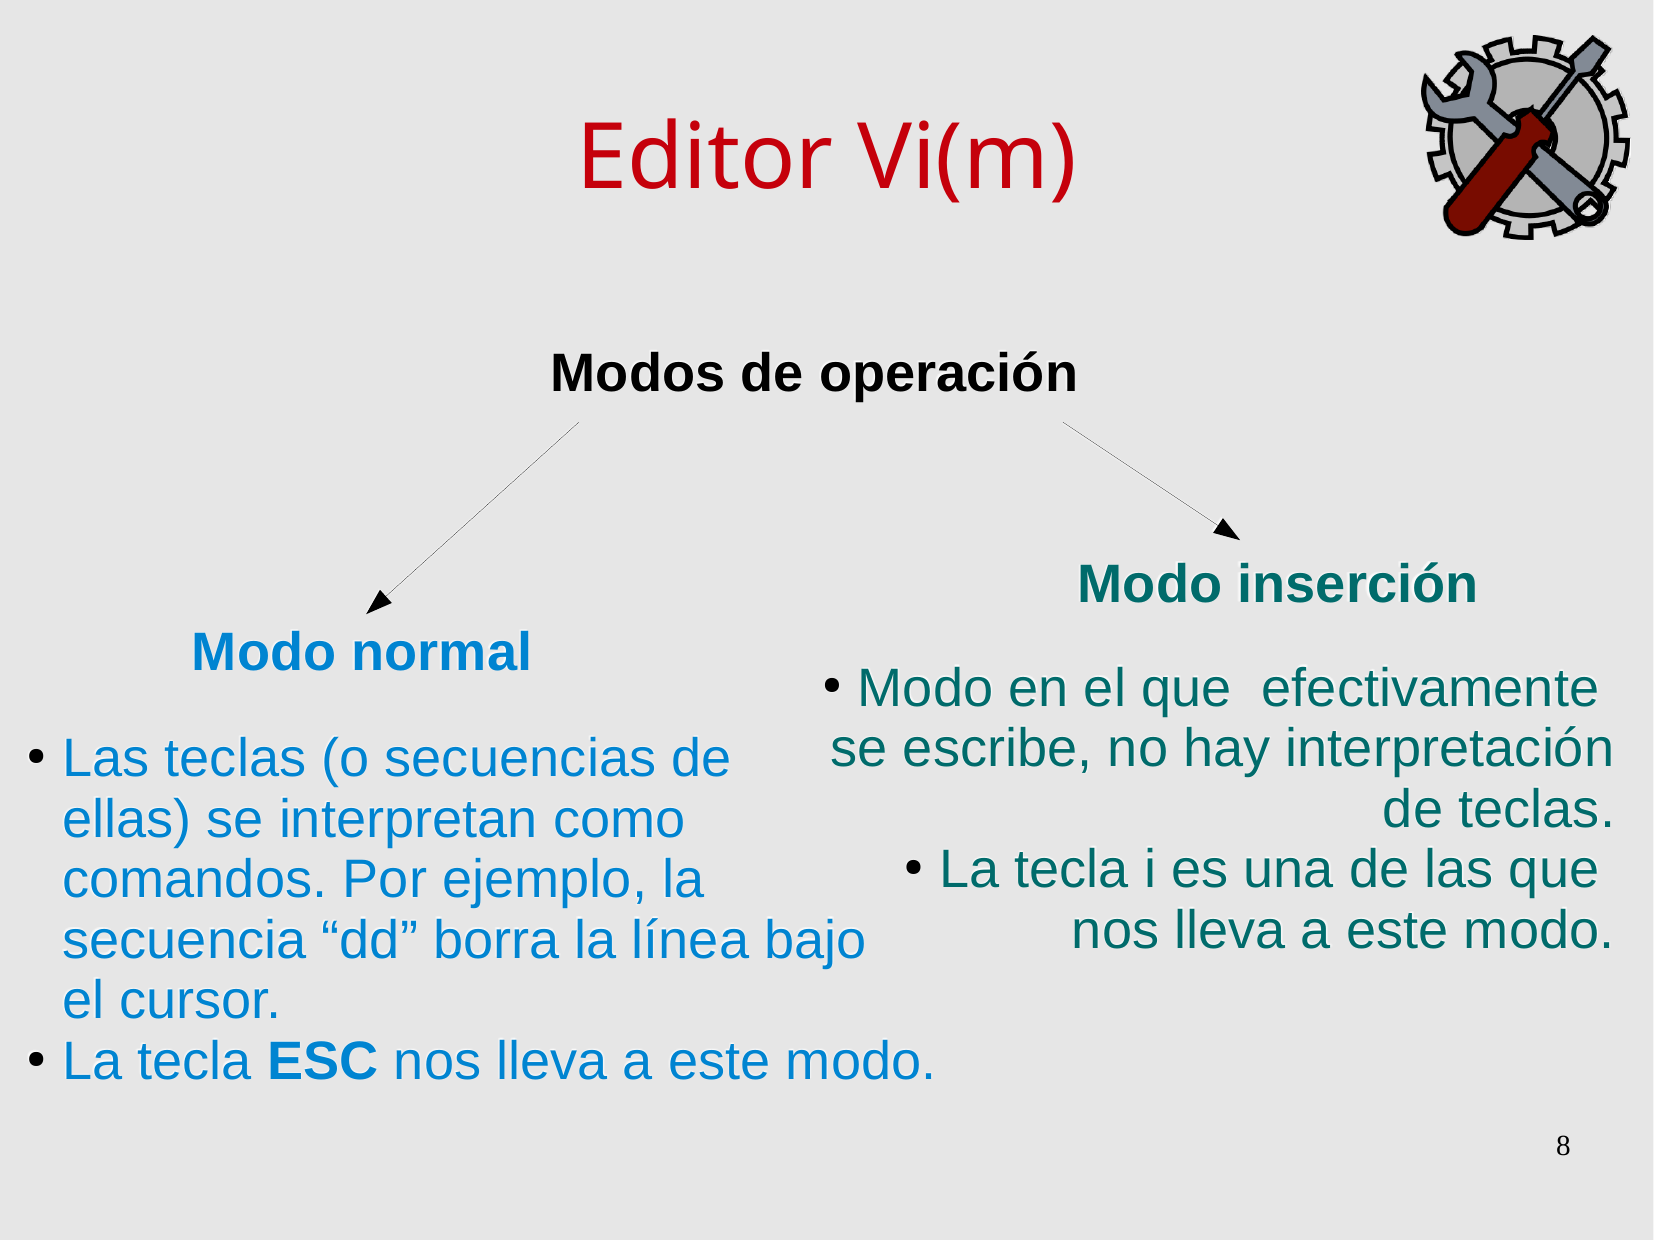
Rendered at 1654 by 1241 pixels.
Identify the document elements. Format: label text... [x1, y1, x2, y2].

text_box Las teclas (o secuencias de ellas) se interpretan como comandos. Por ejemplo, la secuencia “dd” borra la línea bajo el cursor. La tecla ESC nos lleva a este modo. [11, 720, 953, 1099]
text_box Modo en el que efectivamente se escribe, no hay interpretación de teclas. La tecla i es una de las que nos lleva a este modo. [780, 649, 1630, 968]
text_box Modo inserción [1062, 546, 1495, 622]
picture [1421, 35, 1630, 240]
title Editor Vi(m) [82, 49, 1571, 257]
text_box Modos de operación [536, 335, 1095, 411]
text_box Modo normal [177, 614, 549, 690]
